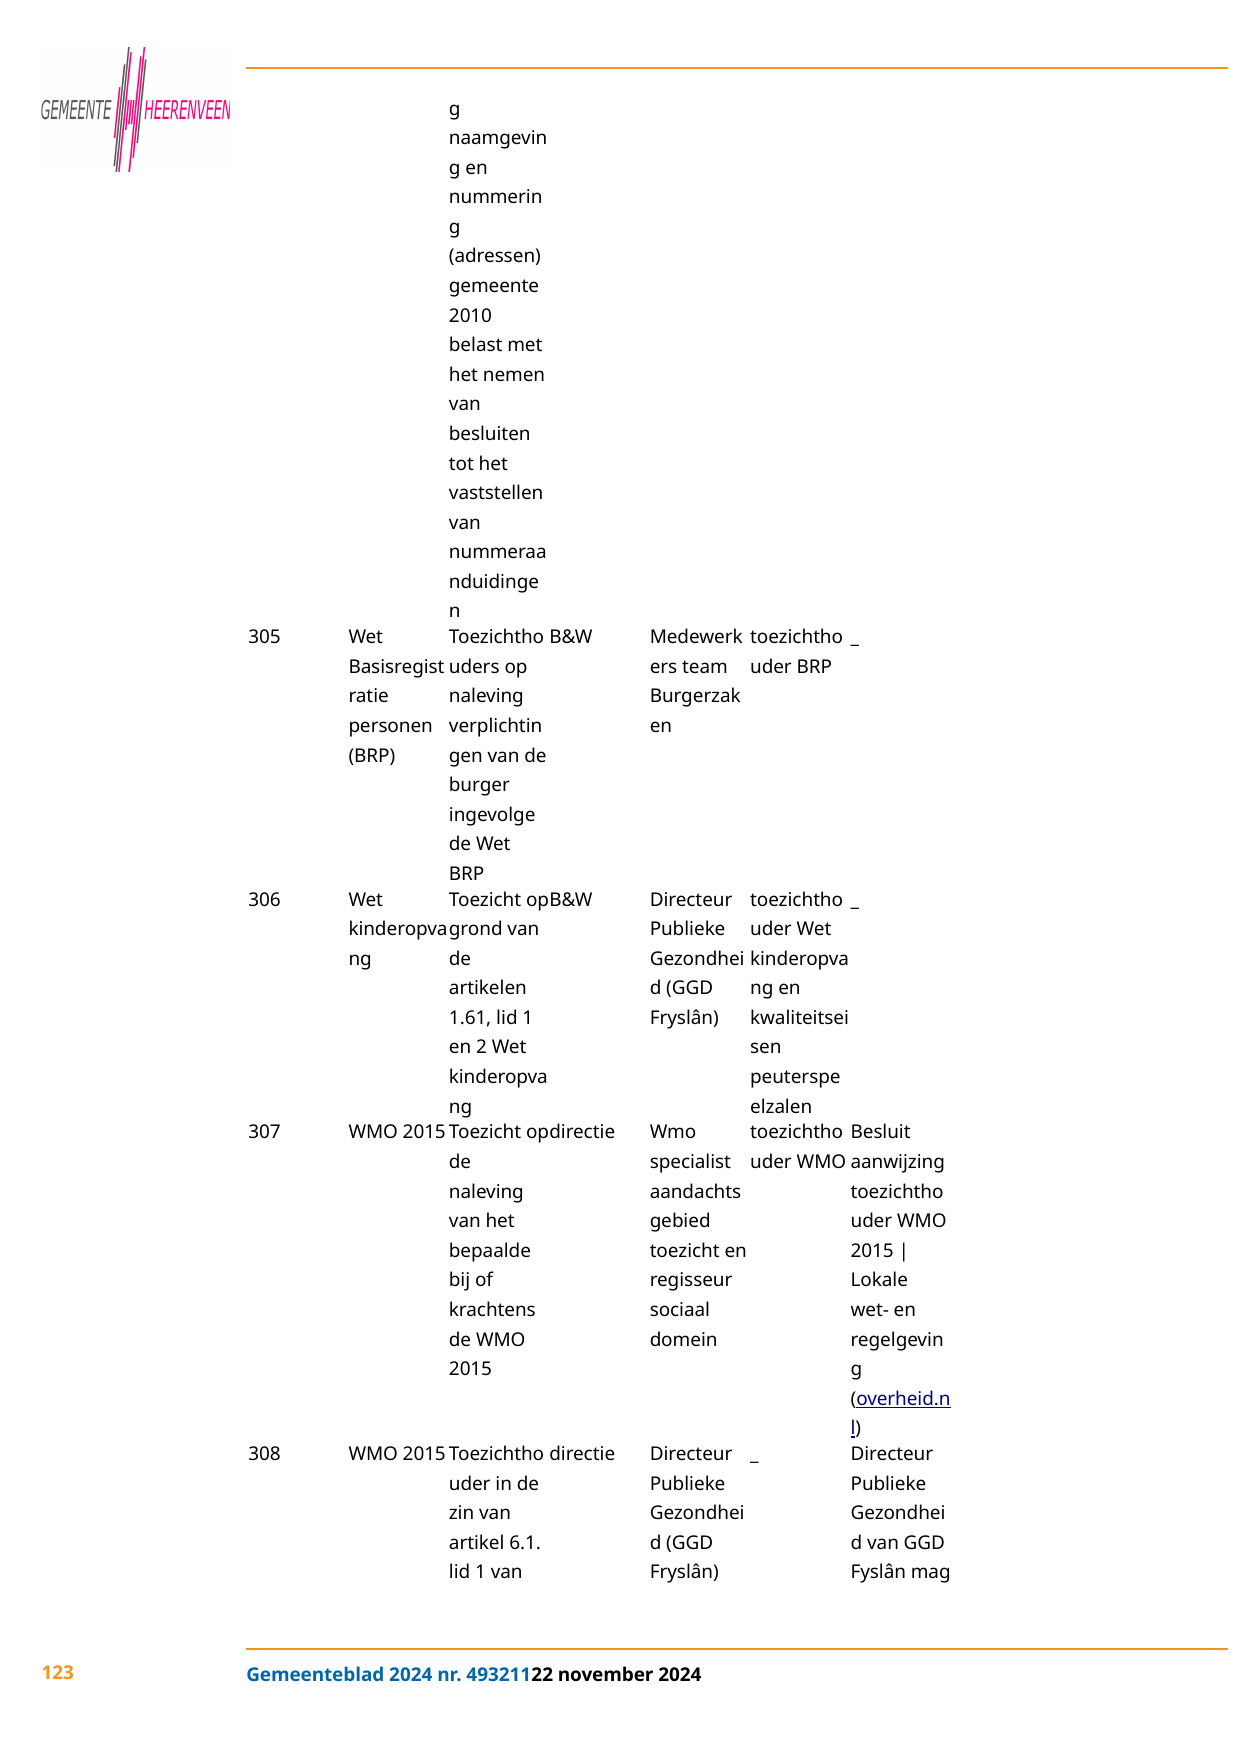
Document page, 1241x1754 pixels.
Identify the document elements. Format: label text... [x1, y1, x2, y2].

table_cell 307 [248, 1119, 348, 1440]
table_cell [549, 95, 649, 623]
table_cell Wet Basisregistratie personen (BRP) [348, 624, 449, 886]
table_cell Toezichthouder in de zin van artikel 6.1. lid 1 van [449, 1440, 549, 1584]
table_cell WMO 2015 [348, 1440, 449, 1584]
table_cell WMO 2015 [348, 1119, 449, 1440]
table_cell Toezicht op de naleving van het bepaalde bij of krachtens de WMO 2015 [449, 1119, 549, 1440]
table_cell 308 [248, 1440, 348, 1584]
table_cell B&W [549, 624, 649, 886]
table_cell directie [549, 1119, 649, 1440]
table_cell [1051, 1119, 1152, 1440]
table_cell [1051, 1440, 1152, 1584]
table_cell toezichthouder WMO [750, 1119, 850, 1440]
table_cell [951, 1119, 1051, 1440]
table_cell [951, 624, 1051, 886]
table_cell directie [549, 1440, 649, 1584]
table_cell Toezicht op grond van de artikelen 1.61, lid 1 en 2 Wet kinderopvang [449, 886, 549, 1119]
table_cell [348, 95, 449, 623]
table_cell _ [850, 886, 951, 1119]
table_cell [1051, 624, 1152, 886]
table_cell _ [850, 624, 951, 886]
table_cell Directeur Publieke Gezondheid (GGD Fryslân) [650, 1440, 750, 1584]
table_cell [951, 886, 1051, 1119]
table_cell toezichthouder BRP [750, 624, 850, 886]
table_cell B&W [549, 886, 649, 1119]
table_cell [750, 95, 850, 623]
picture [41, 47, 231, 172]
table_cell [850, 95, 951, 623]
table_cell [1051, 886, 1152, 1119]
table_cell Wmo specialist aandachtsgebied toezicht en regisseur sociaal domein [650, 1119, 750, 1440]
table_cell Medewerkers team Burgerzaken [650, 624, 750, 886]
table_cell Directeur Publieke Gezondheid van GGD Fyslân mag [850, 1440, 951, 1584]
table_cell toezichthouder Wet kinderopvang en kwaliteitseisen peuterspeelzalen [750, 886, 850, 1119]
table_cell [951, 95, 1051, 623]
table_cell g naamgeving en nummering (adressen) gemeente 2010 belast met het nemen van besluiten tot het vaststellen van nummeraanduidingen [449, 95, 549, 623]
table_cell Toezichthouders op naleving verplichtingen van de burger ingevolge de Wet BRP [449, 624, 549, 886]
table_cell [650, 95, 750, 623]
table_cell Besluit aanwijzing toezichthouder WMO 2015 | Lokale wet- en regelgeving (overheid.nl) [850, 1119, 951, 1440]
table_cell [1051, 95, 1152, 623]
table_cell _ [750, 1440, 850, 1584]
table_cell Wet kinderopvang [348, 886, 449, 1119]
table_cell [248, 95, 348, 623]
table_cell Directeur Publieke Gezondheid (GGD Fryslân) [650, 886, 750, 1119]
table_cell 305 [248, 624, 348, 886]
table_cell [951, 1440, 1051, 1584]
table_cell 306 [248, 886, 348, 1119]
